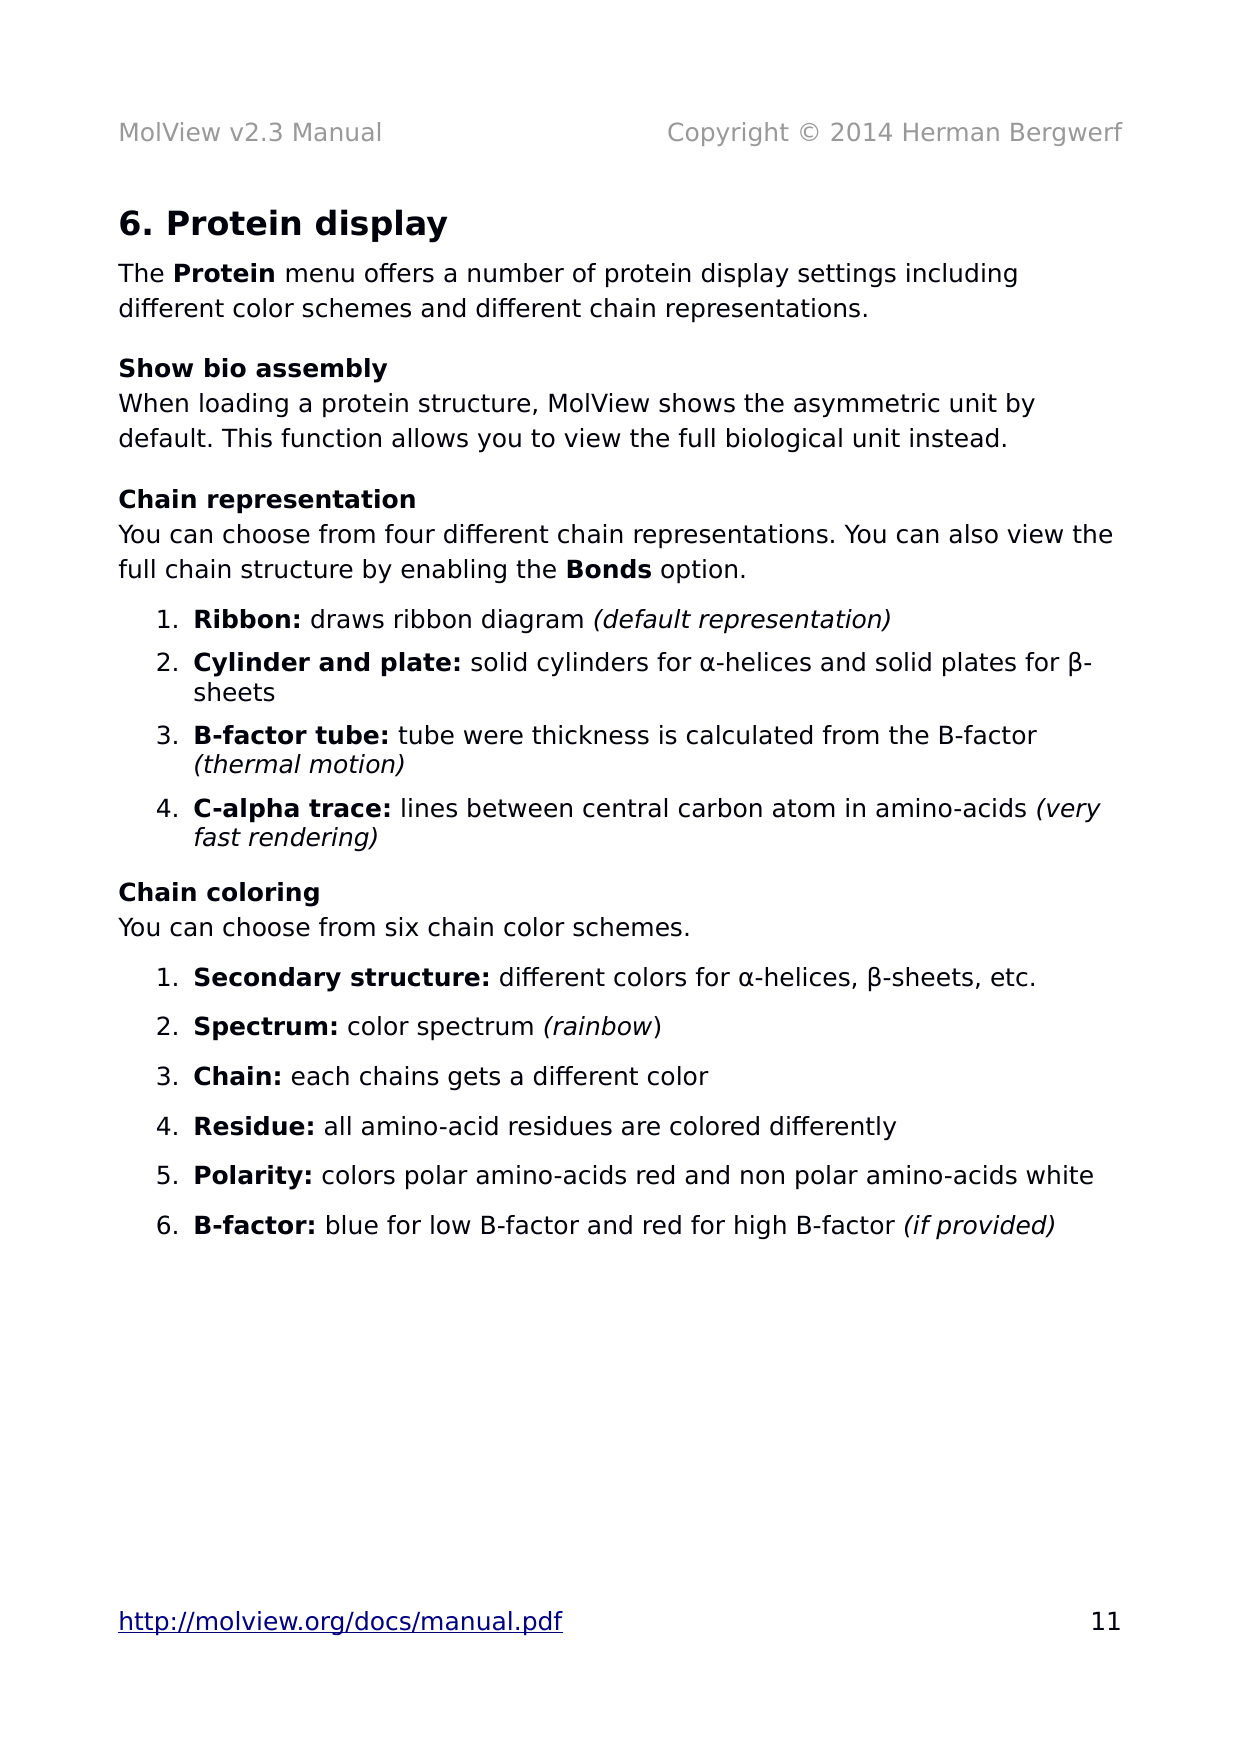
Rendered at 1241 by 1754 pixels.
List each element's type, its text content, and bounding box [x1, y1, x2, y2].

text You can choose from four different chain representations. You can also view the full chain structure by enabling the Bonds option. [118, 520, 1122, 584]
list Chain: each chains gets a different color [156, 1062, 1122, 1091]
list Spectrum: color spectrum (rainbow) [156, 1013, 1122, 1042]
subtitle 6. Protein display [118, 205, 1122, 244]
list B-factor: blue for low B-factor and red for high B-factor (if provided) [156, 1211, 1122, 1240]
list Ribbon: draws ribbon diagram (default representation) [156, 605, 1122, 634]
list Residue: all amino-acid residues are colored differently [156, 1112, 1122, 1141]
list Secondary structure: different colors for α-helices, β-sheets, etc. [156, 963, 1122, 992]
text When loading a protein structure, MolView shows the asymmetric unit by default. This function allows you to view the full biological unit instead. [118, 389, 1122, 454]
list C-alpha trace: lines between central carbon atom in amino-acids (very fast rendering) [156, 794, 1122, 853]
subtitle Chain representation [118, 485, 1122, 514]
list B-factor tube: tube were thickness is calculated from the B-factor (thermal motion) [156, 721, 1122, 780]
text You can choose from six chain color schemes. [118, 913, 1122, 943]
subtitle Chain coloring [118, 878, 1122, 907]
list Cylinder and plate: solid cylinders for α-helices and solid plates for β-sheets [156, 648, 1122, 707]
subtitle Show bio assembly [118, 354, 1122, 383]
list Polarity: colors polar amino-acids red and non polar amino-acids white [156, 1161, 1122, 1191]
text The Protein menu offers a number of protein display settings including different color schemes and different chain representations. [118, 259, 1122, 323]
